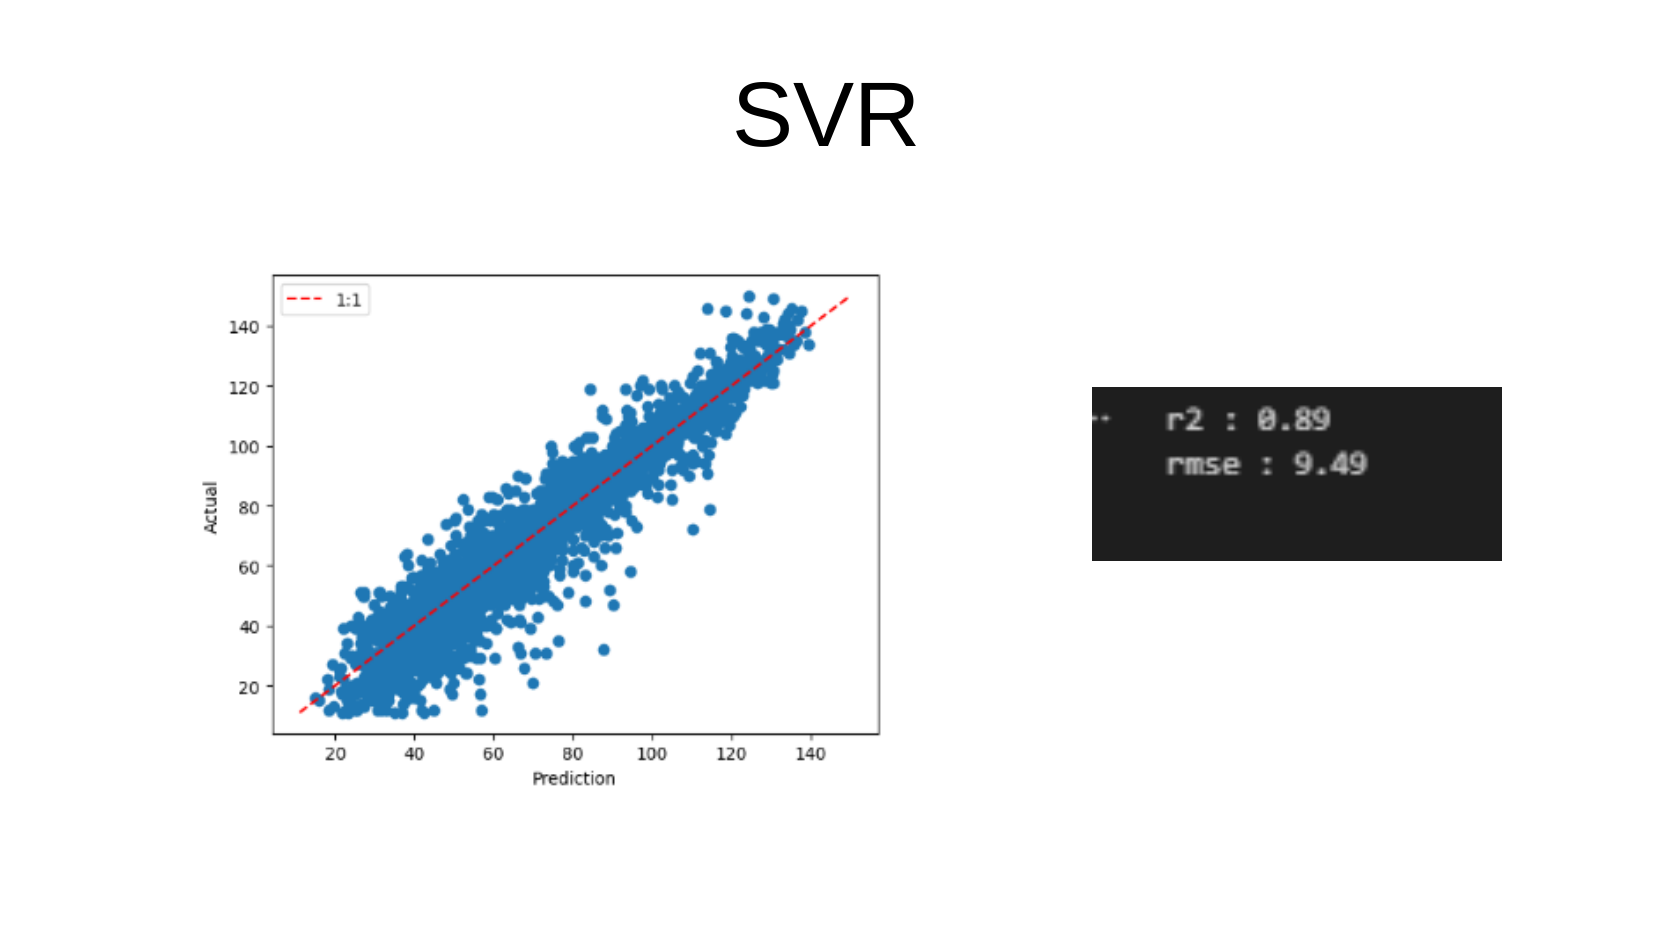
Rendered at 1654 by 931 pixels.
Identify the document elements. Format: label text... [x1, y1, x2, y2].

picture [1092, 387, 1502, 562]
title SVR [82, 37, 1571, 193]
picture [194, 266, 886, 798]
